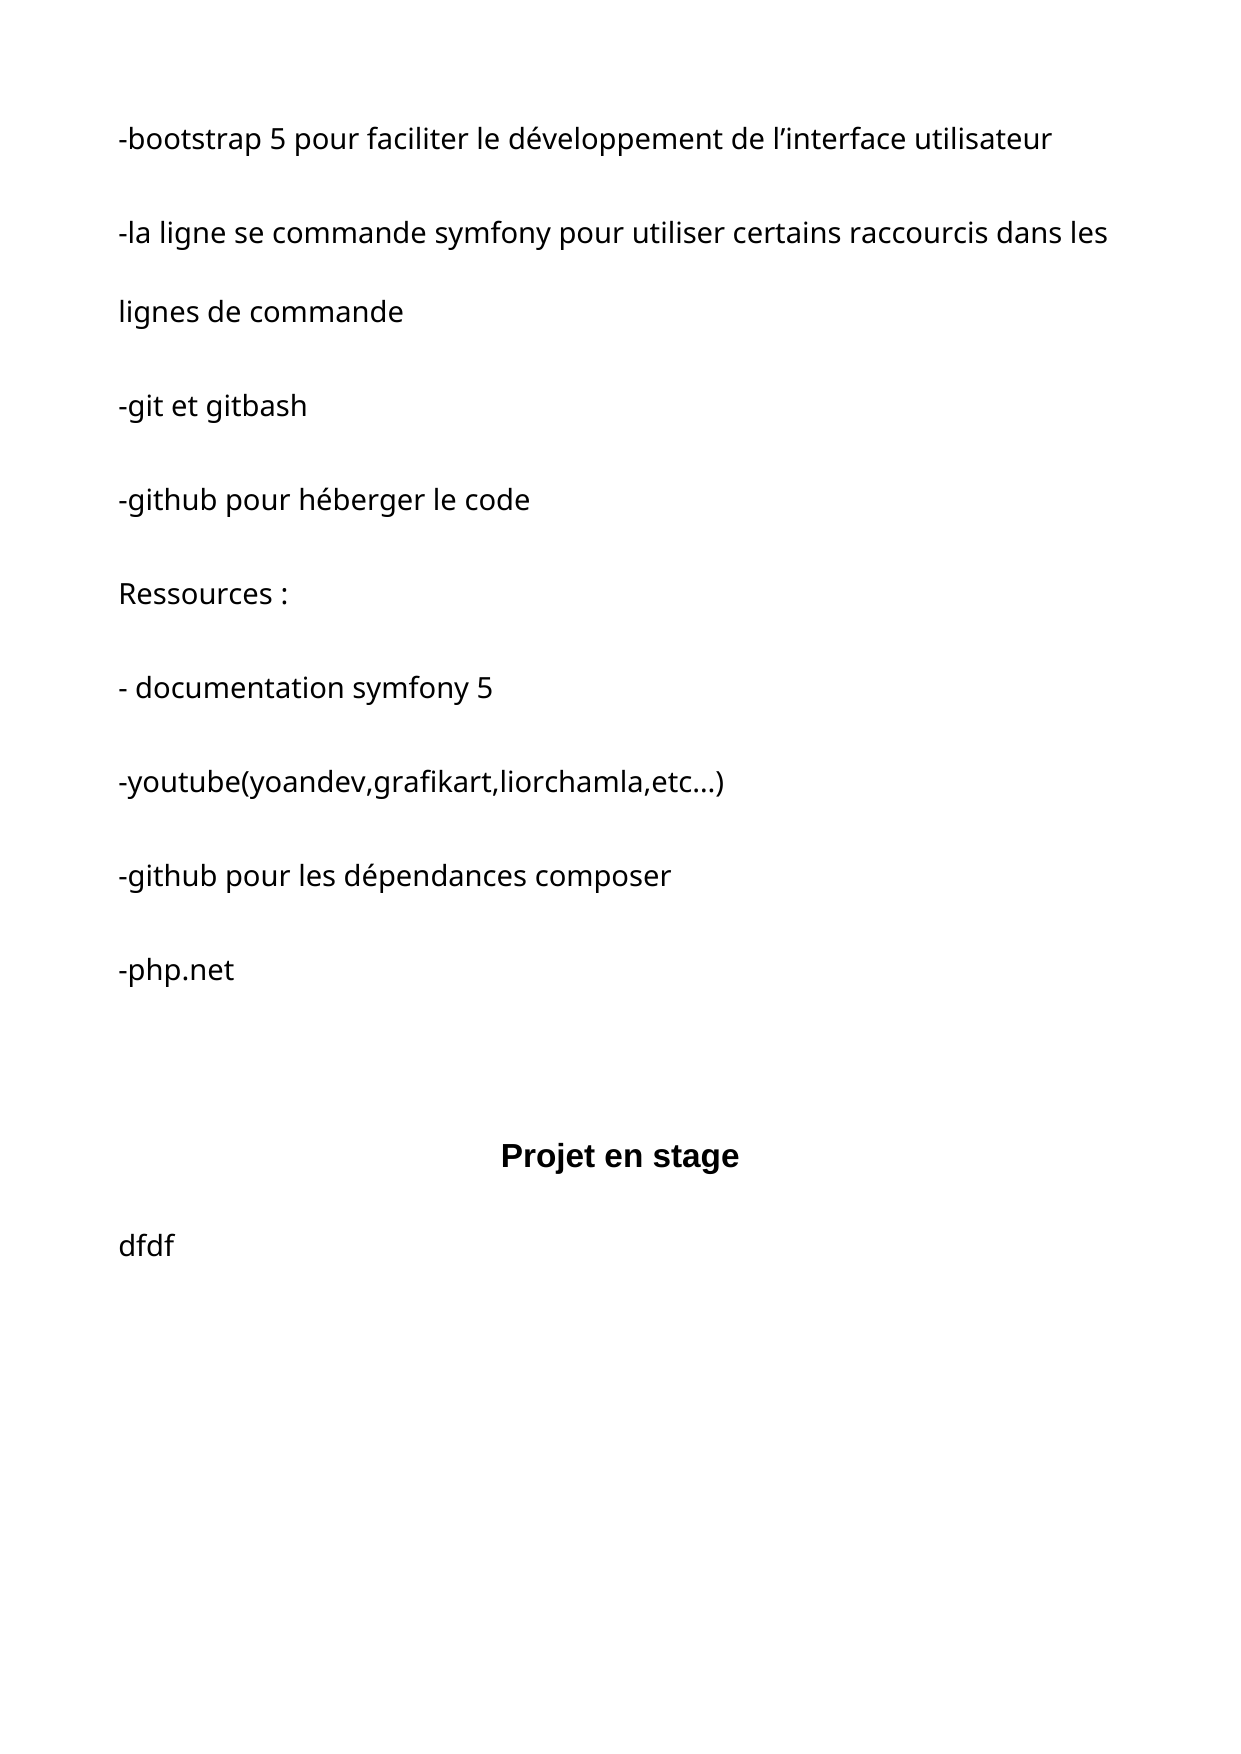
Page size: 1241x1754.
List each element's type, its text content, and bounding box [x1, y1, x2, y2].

text - documentation symfony 5 [118, 667, 1122, 707]
text -git et gitbash [118, 385, 1122, 425]
text -php.net [118, 949, 1122, 989]
text dfdf [118, 1225, 1122, 1265]
text -la ligne se commande symfony pour utiliser certains raccourcis dans les lignes de commande [118, 212, 1122, 331]
text -bootstrap 5 pour faciliter le développement de l’interface utilisateur [118, 118, 1122, 158]
subtitle Projet en stage [118, 1136, 1122, 1174]
text -github pour les dépendances composer [118, 855, 1122, 895]
text Ressources : [118, 573, 1122, 613]
text -github pour héberger le code [118, 479, 1122, 519]
text -youtube(yoandev,grafikart,liorchamla,etc…) [118, 761, 1122, 801]
